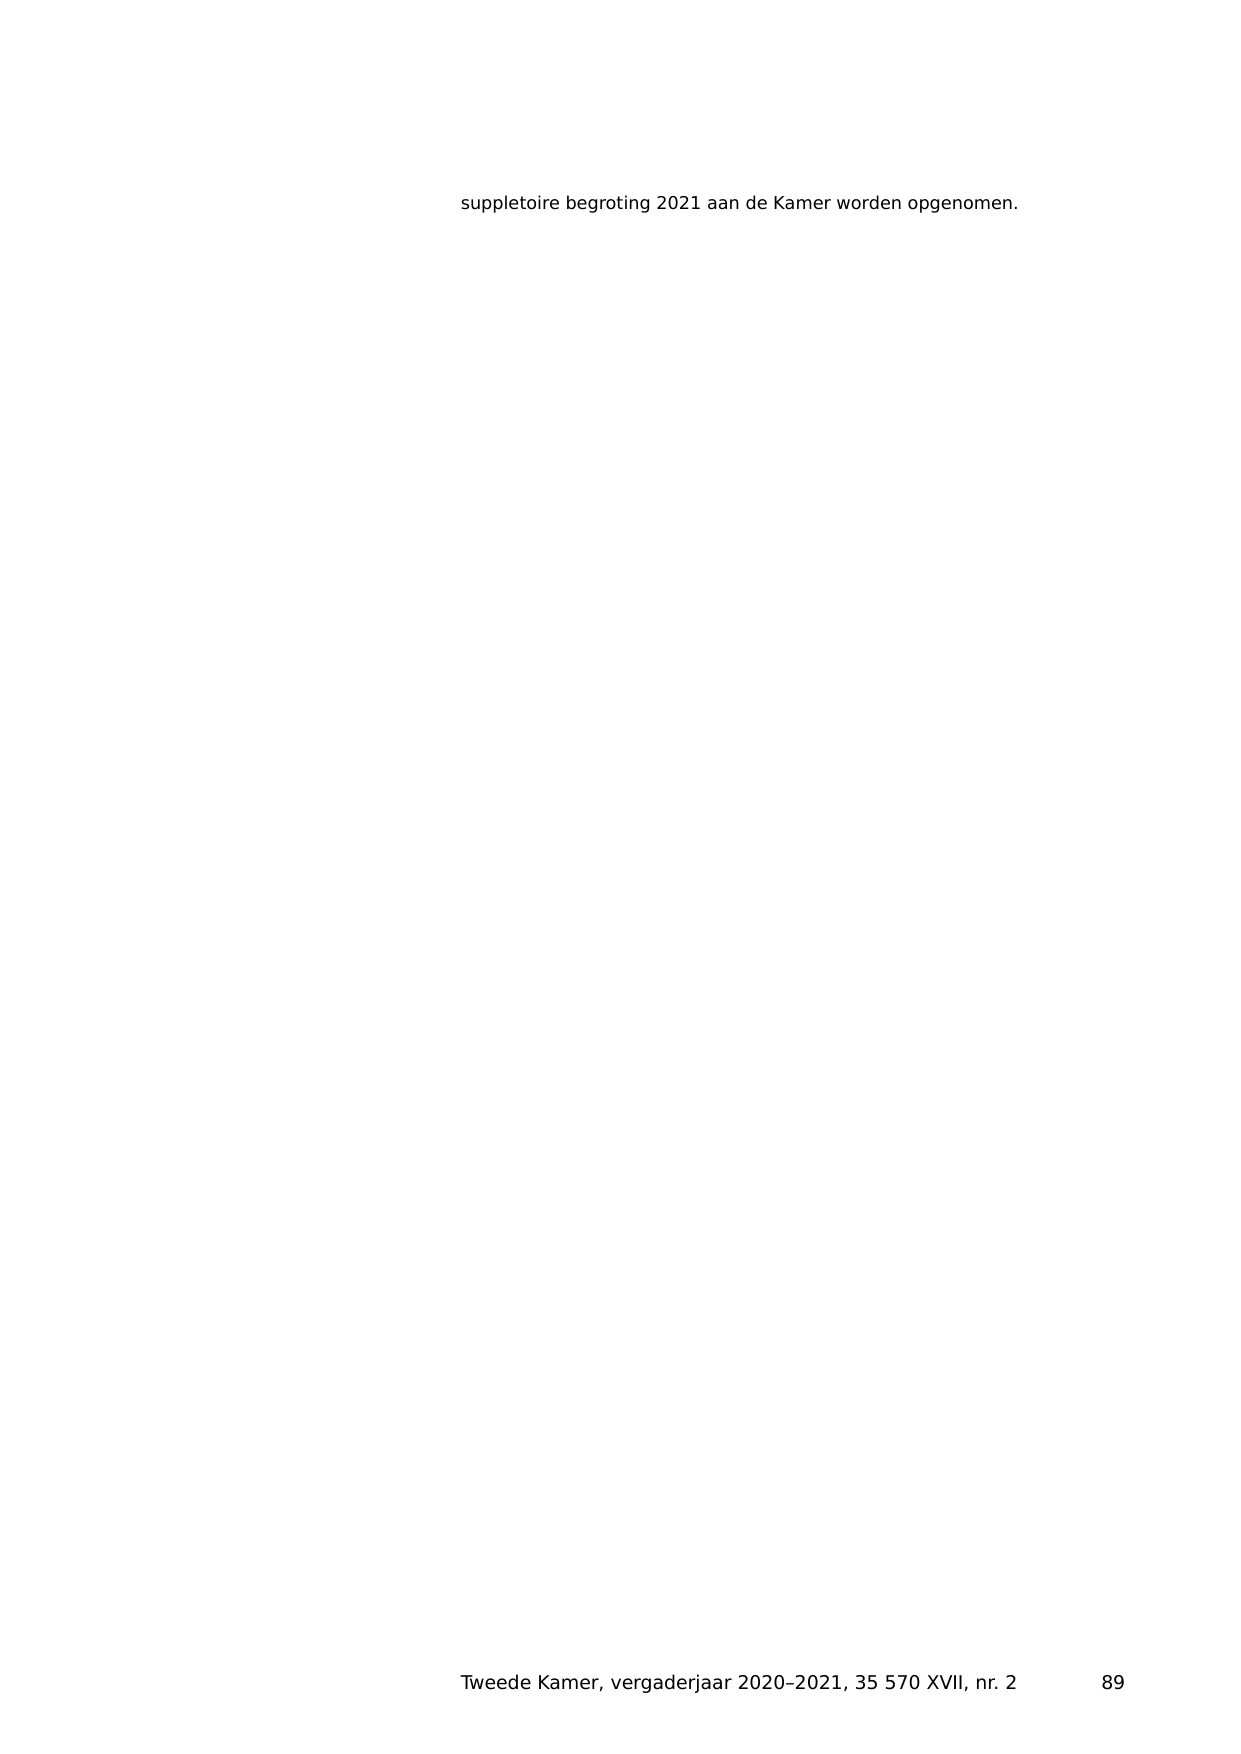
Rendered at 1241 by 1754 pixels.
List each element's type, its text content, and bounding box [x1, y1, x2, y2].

text suppletoire begroting 2021 aan de Kamer worden opgenomen. [461, 191, 1125, 214]
